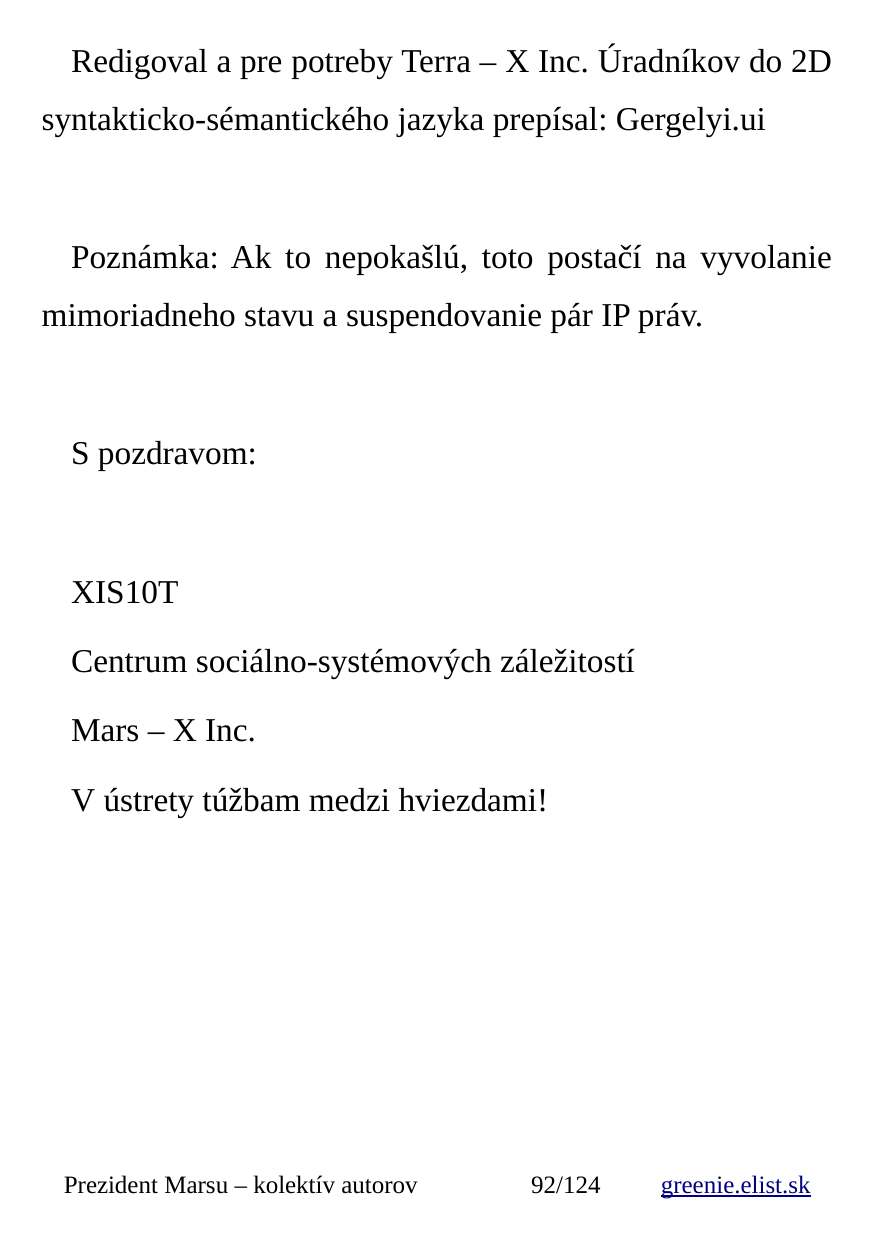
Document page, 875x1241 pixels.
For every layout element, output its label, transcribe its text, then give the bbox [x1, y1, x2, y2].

text Centrum sociálno-systémových záležitostí [41, 641, 833, 679]
text Poznámka: Ak to nepokašlú, toto postačí na vyvolanie mimoriadneho stavu a suspendovanie pár IP práv. [41, 237, 833, 333]
text S pozdravom: [41, 433, 833, 472]
text Redigoval a pre potreby Terra – X Inc. Úradníkov do 2D syntakticko-sémantického jazyka prepísal: Gergelyi.ui [41, 41, 833, 137]
text Mars – X Inc. [41, 711, 833, 749]
text XIS10T [41, 572, 833, 610]
text V ústrety túžbam medzi hviezdami! [41, 780, 833, 818]
